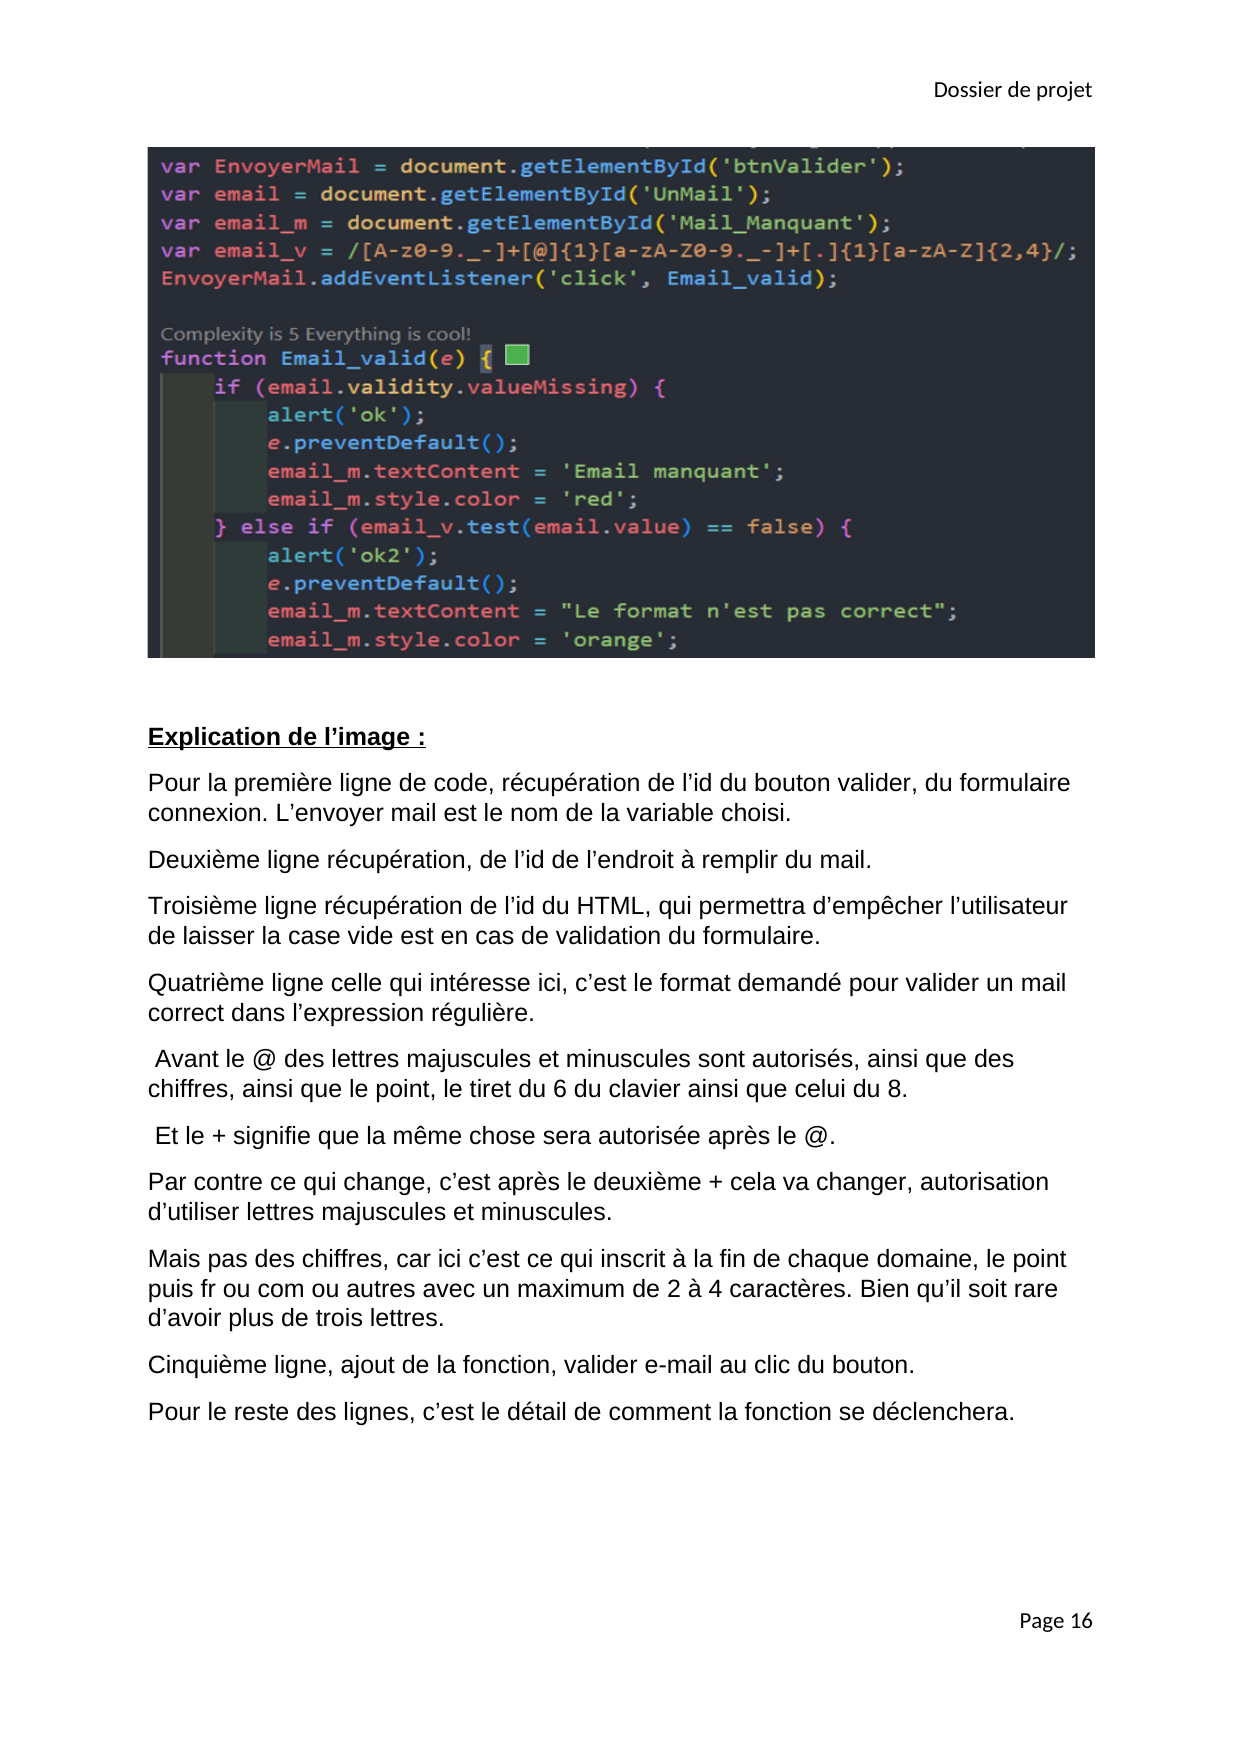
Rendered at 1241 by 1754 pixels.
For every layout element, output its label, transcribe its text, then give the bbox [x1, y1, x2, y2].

text Pour le reste des lignes, c’est le détail de comment la fonction se déclenchera. [148, 1397, 1093, 1425]
text Deuxième ligne récupération, de l’id de l’endroit à remplir du mail. [148, 845, 1093, 873]
text Quatrième ligne celle qui intéresse ici, c’est le format demandé pour valider un mail correct dans l’expression régulière. [148, 968, 1093, 1026]
text Mais pas des chiffres, car ici c’est ce qui inscrit à la fin de chaque domaine, le point puis fr ou com ou autres avec un maximum de 2 à 4 caractères. Bien qu’il soit rare d’avoir plus de trois lettres. [148, 1244, 1093, 1332]
text Par contre ce qui change, c’est après le deuxième + cela va changer, autorisation d’utiliser lettres majuscules et minuscules. [148, 1167, 1093, 1226]
text Explication de l’image : [148, 722, 1093, 750]
text Avant le @ des lettres majuscules et minuscules sont autorisés, ainsi que des chiffres, ainsi que le point, le tiret du 6 du clavier ainsi que celui du 8. [148, 1044, 1093, 1103]
text Pour la première ligne de code, récupération de l’id du bouton valider, du formulaire connexion. L’envoyer mail est le nom de la variable choisi. [148, 768, 1093, 827]
text Troisième ligne récupération de l’id du HTML, qui permettra d’empêcher l’utilisateur de laisser la case vide est en cas de validation du formulaire. [148, 891, 1093, 950]
text Cinquième ligne, ajout de la fonction, valider e-mail au clic du bouton. [148, 1350, 1093, 1379]
text Et le + signifie que la même chose sera autorisée après le @. [148, 1121, 1093, 1149]
